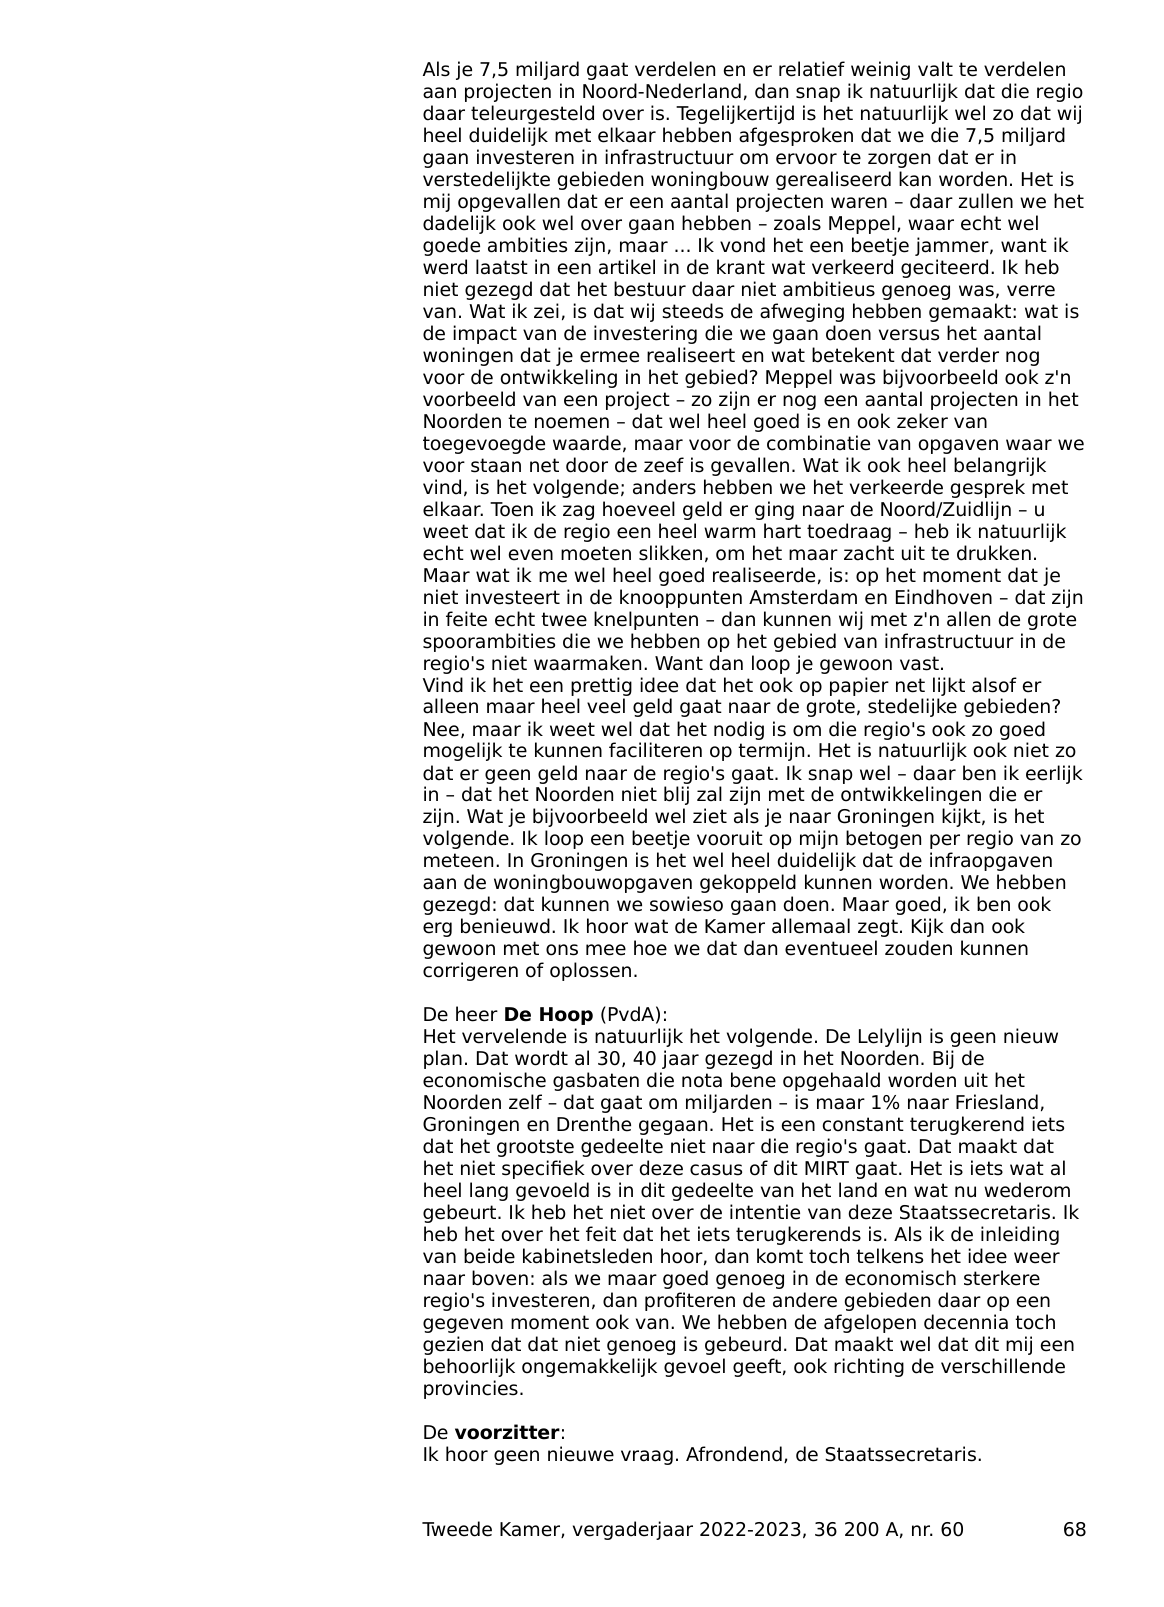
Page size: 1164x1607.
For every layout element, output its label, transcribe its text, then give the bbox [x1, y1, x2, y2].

text Vind ik het een prettig idee dat het ook op papier net lijkt alsof er alleen maar heel veel geld gaat naar de grote, stedelijke gebieden? Nee, maar ik weet wel dat het nodig is om die regio's ook zo goed mogelijk te kunnen faciliteren op termijn. Het is natuurlijk ook niet zo dat er geen geld naar de regio's gaat. Ik snap wel – daar ben ik eerlijk in – dat het Noorden niet blij zal zijn met de ontwikkelingen die er zijn. Wat je bijvoorbeeld wel ziet als je naar Groningen kijkt, is het volgende. Ik loop een beetje vooruit op mijn betogen per regio van zo meteen. In Groningen is het wel heel duidelijk dat de infraopgaven aan de woningbouwopgaven gekoppeld kunnen worden. We hebben gezegd: dat kunnen we sowieso gaan doen. Maar goed, ik ben ook erg benieuwd. Ik hoor wat de Kamer allemaal zegt. Kijk dan ook gewoon met ons mee hoe we dat dan eventueel zouden kunnen corrigeren of oplossen. [422, 674, 1087, 982]
text De voorzitter: [422, 1422, 1087, 1444]
text De heer De Hoop (PvdA): [422, 1004, 1087, 1026]
text Als je 7,5 miljard gaat verdelen en er relatief weinig valt te verdelen aan projecten in Noord-Nederland, dan snap ik natuurlijk dat die regio daar teleurgesteld over is. Tegelijkertijd is het natuurlijk wel zo dat wij heel duidelijk met elkaar hebben afgesproken dat we die 7,5 miljard gaan investeren in infrastructuur om ervoor te zorgen dat er in verstedelijkte gebieden woningbouw gerealiseerd kan worden. Het is mij opgevallen dat er een aantal projecten waren – daar zullen we het dadelijk ook wel over gaan hebben – zoals Meppel, waar echt wel goede ambities zijn, maar ... Ik vond het een beetje jammer, want ik werd laatst in een artikel in de krant wat verkeerd geciteerd. Ik heb niet gezegd dat het bestuur daar niet ambitieus genoeg was, verre van. Wat ik zei, is dat wij steeds de afweging hebben gemaakt: wat is de impact van de investering die we gaan doen versus het aantal woningen dat je ermee realiseert en wat betekent dat verder nog voor de ontwikkeling in het gebied? Meppel was bijvoorbeeld ook z'n voorbeeld van een project – zo zijn er nog een aantal projecten in het Noorden te noemen – dat wel heel goed is en ook zeker van toegevoegde waarde, maar voor de combinatie van opgaven waar we voor staan net door de zeef is gevallen. Wat ik ook heel belangrijk vind, is het volgende; anders hebben we het verkeerde gesprek met elkaar. Toen ik zag hoeveel geld er ging naar de Noord/Zuidlijn – u weet dat ik de regio een heel warm hart toedraag – heb ik natuurlijk echt wel even moeten slikken, om het maar zacht uit te drukken. Maar wat ik me wel heel goed realiseerde, is: op het moment dat je niet investeert in de knooppunten Amsterdam en Eindhoven – dat zijn in feite echt twee knelpunten – dan kunnen wij met z'n allen de grote spoorambities die we hebben op het gebied van infrastructuur in de regio's niet waarmaken. Want dan loop je gewoon vast. [422, 59, 1087, 674]
text Het vervelende is natuurlijk het volgende. De Lelylijn is geen nieuw plan. Dat wordt al 30, 40 jaar gezegd in het Noorden. Bij de economische gasbaten die nota bene opgehaald worden uit het Noorden zelf – dat gaat om miljarden – is maar 1% naar Friesland, Groningen en Drenthe gegaan. Het is een constant terugkerend iets dat het grootste gedeelte niet naar die regio's gaat. Dat maakt dat het niet specifiek over deze casus of dit MIRT gaat. Het is iets wat al heel lang gevoeld is in dit gedeelte van het land en wat nu wederom gebeurt. Ik heb het niet over de intentie van deze Staatssecretaris. Ik heb het over het feit dat het iets terugkerends is. Als ik de inleiding van beide kabinetsleden hoor, dan komt toch telkens het idee weer naar boven: als we maar goed genoeg in de economisch sterkere regio's investeren, dan profiteren de andere gebieden daar op een gegeven moment ook van. We hebben de afgelopen decennia toch gezien dat dat niet genoeg is gebeurd. Dat maakt wel dat dit mij een behoorlijk ongemakkelijk gevoel geeft, ook richting de verschillende provincies. [422, 1026, 1087, 1400]
text Ik hoor geen nieuwe vraag. Afrondend, de Staatssecretaris. [422, 1444, 1087, 1466]
